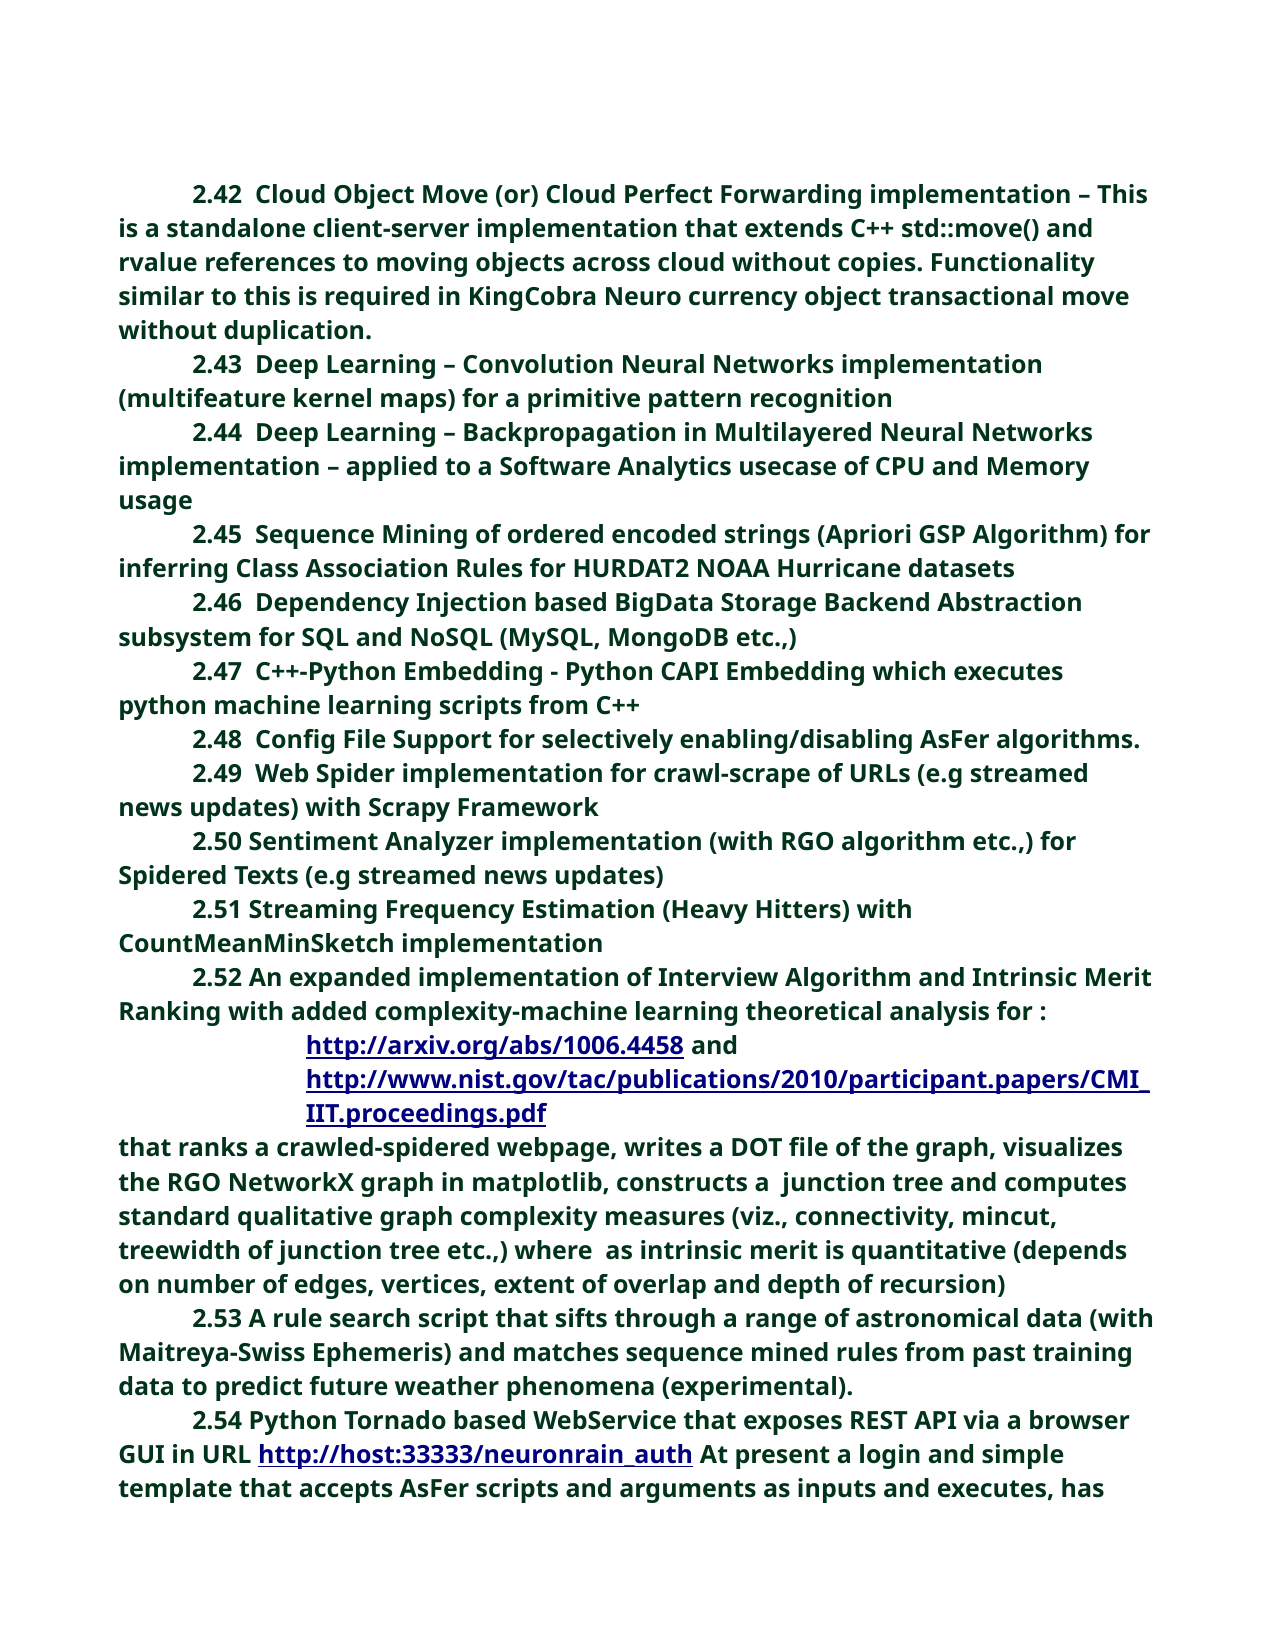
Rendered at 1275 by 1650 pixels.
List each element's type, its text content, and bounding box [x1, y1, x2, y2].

text 2.46 Dependency Injection based BigData Storage Backend Abstraction subsystem for SQL and NoSQL (MySQL, MongoDB etc.,) [118, 585, 1157, 653]
text 2.52 An expanded implementation of Interview Algorithm and Intrinsic Merit Ranking with added complexity-machine learning theoretical analysis for : [118, 960, 1157, 1028]
text 2.51 Streaming Frequency Estimation (Heavy Hitters) with CountMeanMinSketch implementation [118, 892, 1157, 960]
text 2.53 A rule search script that sifts through a range of astronomical data (with Maitreya-Swiss Ephemeris) and matches sequence mined rules from past training data to predict future weather phenomena (experimental). [118, 1300, 1157, 1403]
text 2.48 Config File Support for selectively enabling/disabling AsFer algorithms. [118, 721, 1157, 755]
text that ranks a crawled-spidered webpage, writes a DOT file of the graph, visualizes the RGO NetworkX graph in matplotlib, constructs a junction tree and computes standard qualitative graph complexity measures (viz., connectivity, mincut, treewidth of junction tree etc.,) where as intrinsic merit is quantitative (depends on number of edges, vertices, extent of overlap and depth of recursion) [118, 1130, 1157, 1300]
text 2.43 Deep Learning – Convolution Neural Networks implementation (multifeature kernel maps) for a primitive pattern recognition [118, 347, 1157, 415]
text 2.42 Cloud Object Move (or) Cloud Perfect Forwarding implementation – This is a standalone client-server implementation that extends C++ std::move() and rvalue references to moving objects across cloud without copies. Functionality similar to this is required in KingCobra Neuro currency object transactional move without duplication. [118, 176, 1157, 347]
text 2.44 Deep Learning – Backpropagation in Multilayered Neural Networks implementation – applied to a Software Analytics usecase of CPU and Memory usage [118, 415, 1157, 517]
text 2.45 Sequence Mining of ordered encoded strings (Apriori GSP Algorithm) for inferring Class Association Rules for HURDAT2 NOAA Hurricane datasets [118, 517, 1157, 585]
text 2.50 Sentiment Analyzer implementation (with RGO algorithm etc.,) for Spidered Texts (e.g streamed news updates) [118, 823, 1157, 892]
text 2.47 C++-Python Embedding - Python CAPI Embedding which executes python machine learning scripts from C++ [118, 653, 1157, 721]
list http://arxiv.org/abs/1006.4458 and http://www.nist.gov/tac/publications/2010/participant.papers/CMI_IIT.proceedings.pdf [268, 1028, 1157, 1130]
text 2.49 Web Spider implementation for crawl-scrape of URLs (e.g streamed news updates) with Scrapy Framework [118, 755, 1157, 823]
text 2.54 Python Tornado based WebService that exposes REST API via a browser GUI in URL http://host:33333/neuronrain_auth At present a login and simple template that accepts AsFer scripts and arguments as inputs and executes, has [118, 1403, 1157, 1505]
